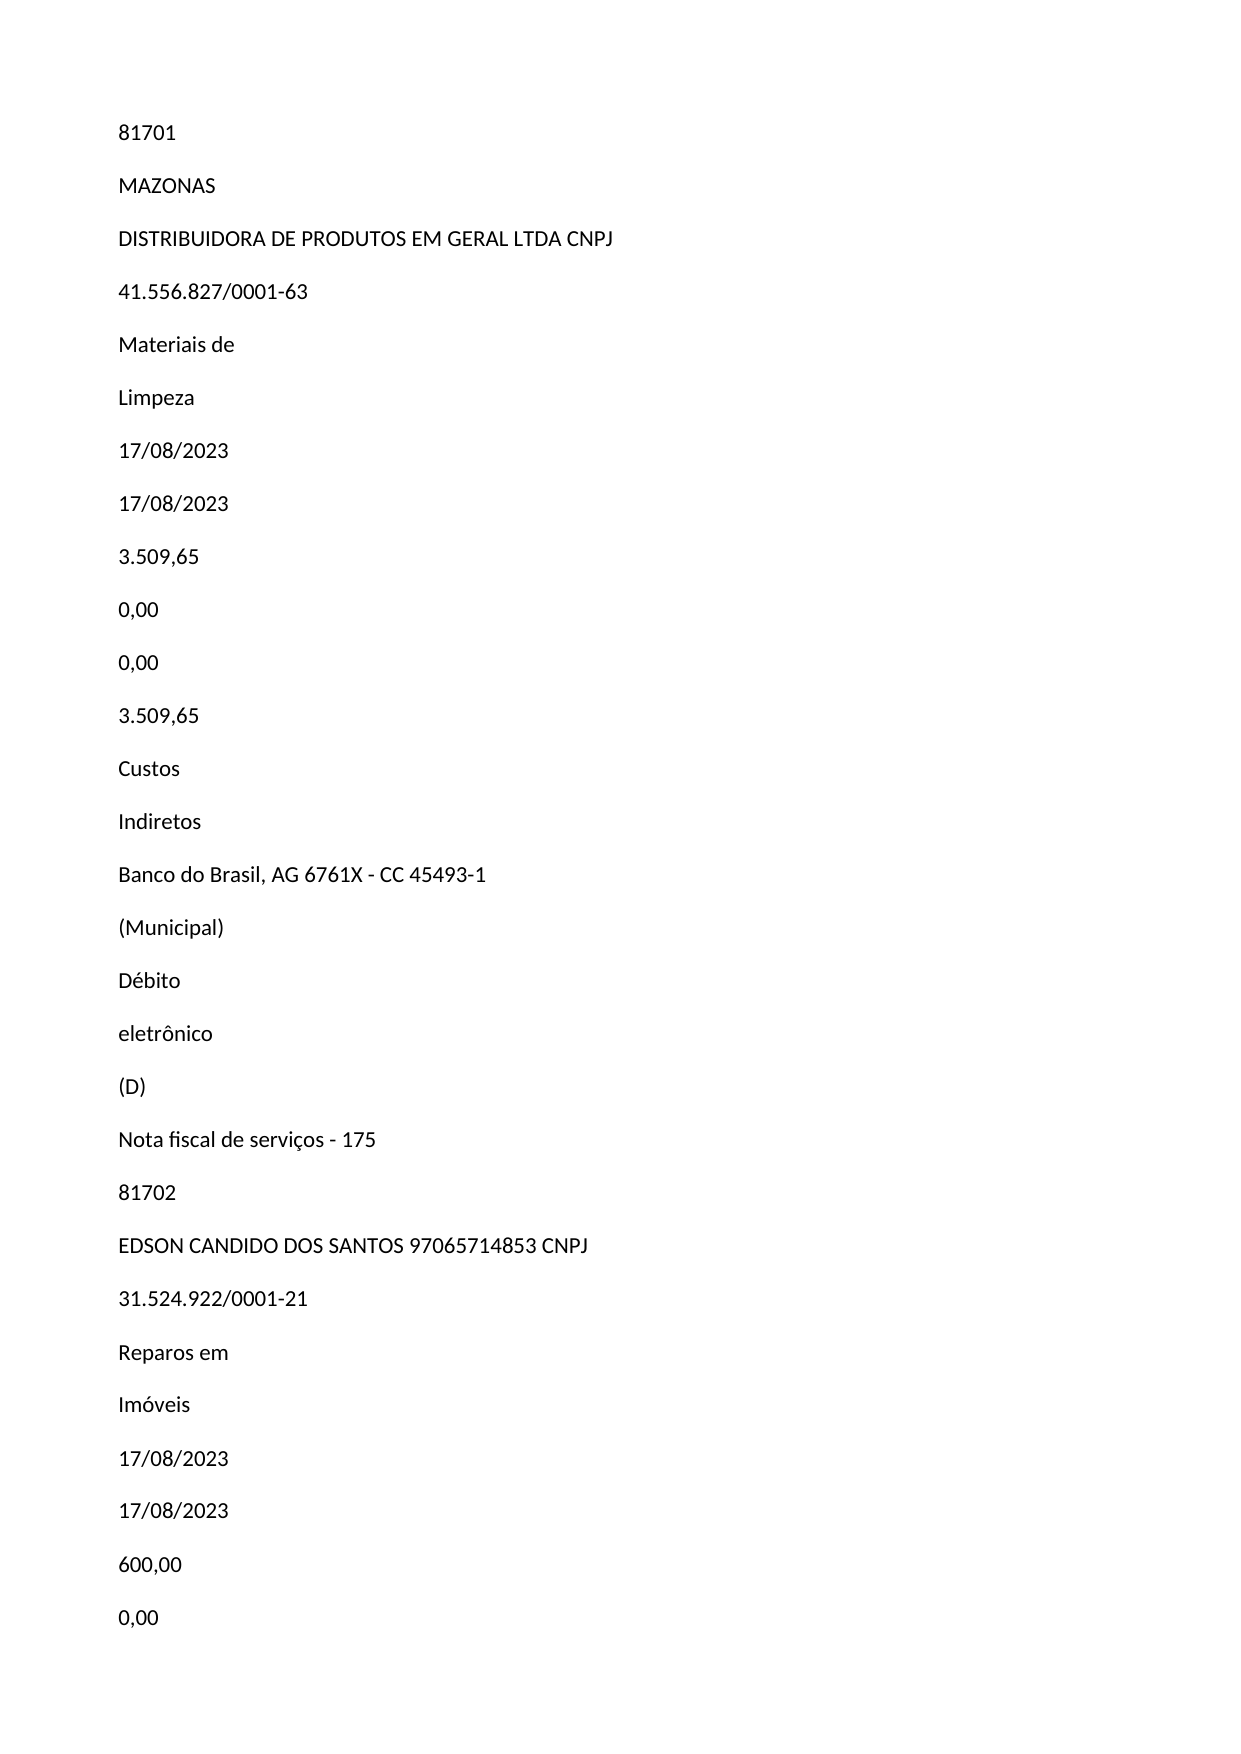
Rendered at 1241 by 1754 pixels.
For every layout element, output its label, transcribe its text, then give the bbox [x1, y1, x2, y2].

text Indiretos [118, 807, 1122, 835]
text (Municipal) [118, 913, 1122, 941]
text Imóveis [118, 1391, 1122, 1419]
text 600,00 [118, 1550, 1122, 1578]
text 31.524.922/0001-21 [118, 1284, 1122, 1313]
text 3.509,65 [118, 701, 1122, 729]
text Reparos em [118, 1338, 1122, 1366]
text Nota fiscal de serviços - 175 [118, 1126, 1122, 1153]
text 41.556.827/0001-63 [118, 277, 1122, 305]
text eletrônico [118, 1019, 1122, 1047]
text 0,00 [118, 1603, 1122, 1631]
text Custos [118, 754, 1122, 782]
text 17/08/2023 [118, 1444, 1122, 1472]
text 81702 [118, 1178, 1122, 1207]
text EDSON CANDIDO DOS SANTOS 97065714853 CNPJ [118, 1232, 1122, 1259]
text 17/08/2023 [118, 1497, 1122, 1525]
text 17/08/2023 [118, 436, 1122, 464]
text 81701 [118, 118, 1122, 146]
text DISTRIBUIDORA DE PRODUTOS EM GERAL LTDA CNPJ [118, 224, 1122, 252]
text Limpeza [118, 383, 1122, 411]
text 17/08/2023 [118, 489, 1122, 517]
text (D) [118, 1072, 1122, 1101]
text 3.509,65 [118, 542, 1122, 570]
text 0,00 [118, 595, 1122, 623]
text Banco do Brasil, AG 6761X - CC 45493-1 [118, 860, 1122, 888]
text Débito [118, 966, 1122, 994]
text Materiais de [118, 330, 1122, 358]
text MAZONAS [118, 171, 1122, 199]
text 0,00 [118, 648, 1122, 676]
